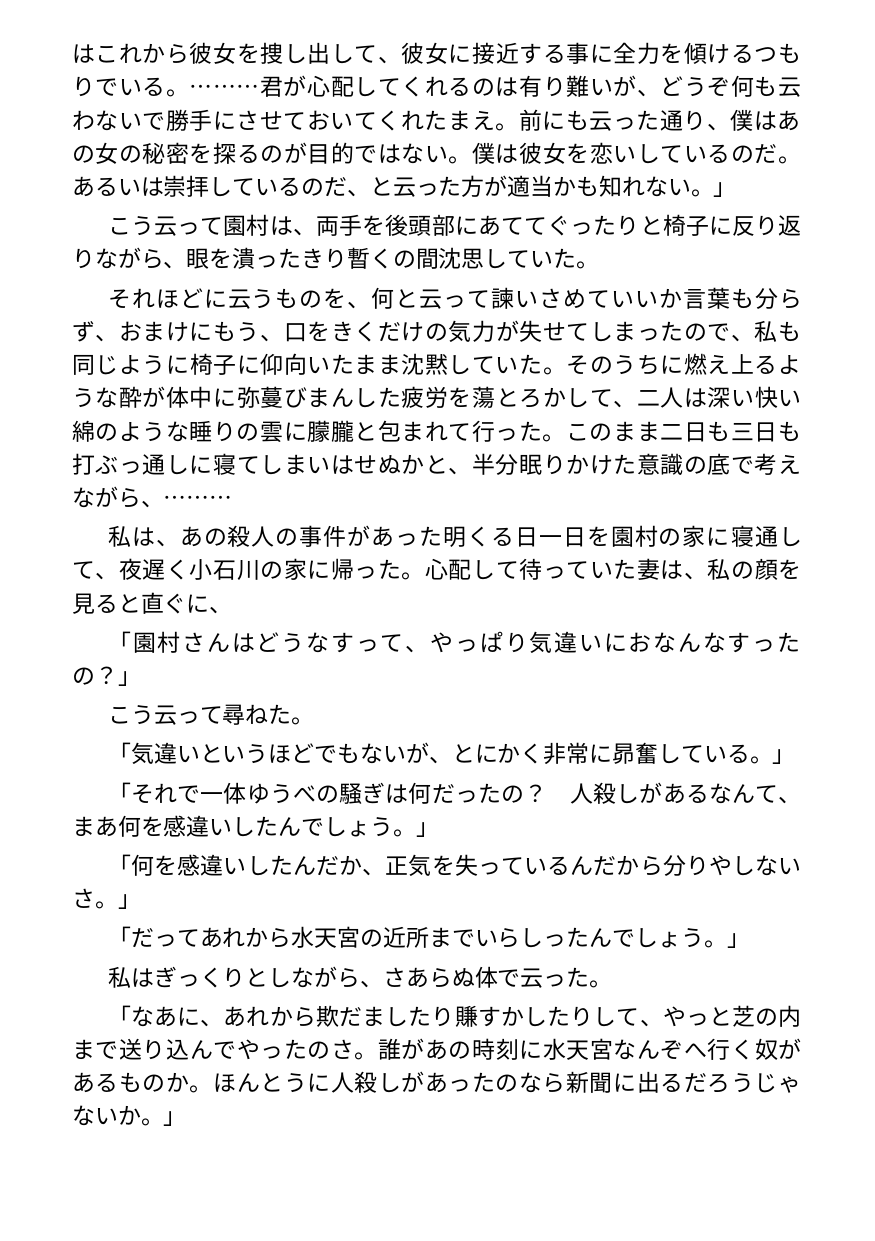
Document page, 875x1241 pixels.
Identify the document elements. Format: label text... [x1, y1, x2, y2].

text 私はぎっくりとしながら、さあらぬ体で云った。 [72, 959, 802, 993]
text こう云って園村は、両手を後頭部にあててぐったりと椅子に反り返りながら、眼を潰ったきり暫くの間沈思していた。 [72, 208, 802, 274]
text 「なあに、あれから欺だましたり賺すかしたりして、やっと芝の内まで送り込んでやったのさ。誰があの時刻に水天宮なんぞへ行く奴があるものか。ほんとうに人殺しがあったのなら新聞に出るだろうじゃないか。」 [72, 998, 802, 1131]
text 「気違いというほどでもないが、とにかく非常に昴奮している。」 [72, 736, 802, 769]
text 私は、あの殺人の事件があった明くる日一日を園村の家に寝通して、夜遅く小石川の家に帰った。心配して待っていた妻は、私の顔を見ると直ぐに、 [72, 519, 802, 619]
text はこれから彼女を捜し出して、彼女に接近する事に全力を傾けるつもりでいる。………君が心配してくれるのは有り難いが、どうぞ何も云わないで勝手にさせておいてくれたまえ。前にも云った通り、僕はあの女の秘密を探るのが目的ではない。僕は彼女を恋いしているのだ。あるいは崇拝しているのだ、と云った方が適当かも知れない。」 [72, 36, 802, 202]
text 「それで一体ゆうべの騒ぎは何だったの？ 人殺しがあるなんて、まあ何を感違いしたんでしょう。」 [72, 775, 802, 842]
text こう云って尋ねた。 [72, 697, 802, 730]
text 「園村さんはどうなすって、やっぱり気違いにおなんなすったの？」 [72, 625, 802, 691]
text それほどに云うものを、何と云って諫いさめていいか言葉も分らず、おまけにもう、口をきくだけの気力が失せてしまったので、私も同じように椅子に仰向いたまま沈黙していた。そのうちに燃え上るような酔が体中に弥蔓びまんした疲労を蕩とろかして、二人は深い快い綿のような睡りの雲に朦朧と包まれて行った。このまま二日も三日も打ぶっ通しに寝てしまいはせぬかと、半分眠りかけた意識の底で考えながら、……… [72, 281, 802, 513]
text 「だってあれから水天宮の近所までいらしったんでしょう。」 [72, 920, 802, 953]
text 「何を感違いしたんだか、正気を失っているんだから分りやしないさ。」 [72, 848, 802, 914]
